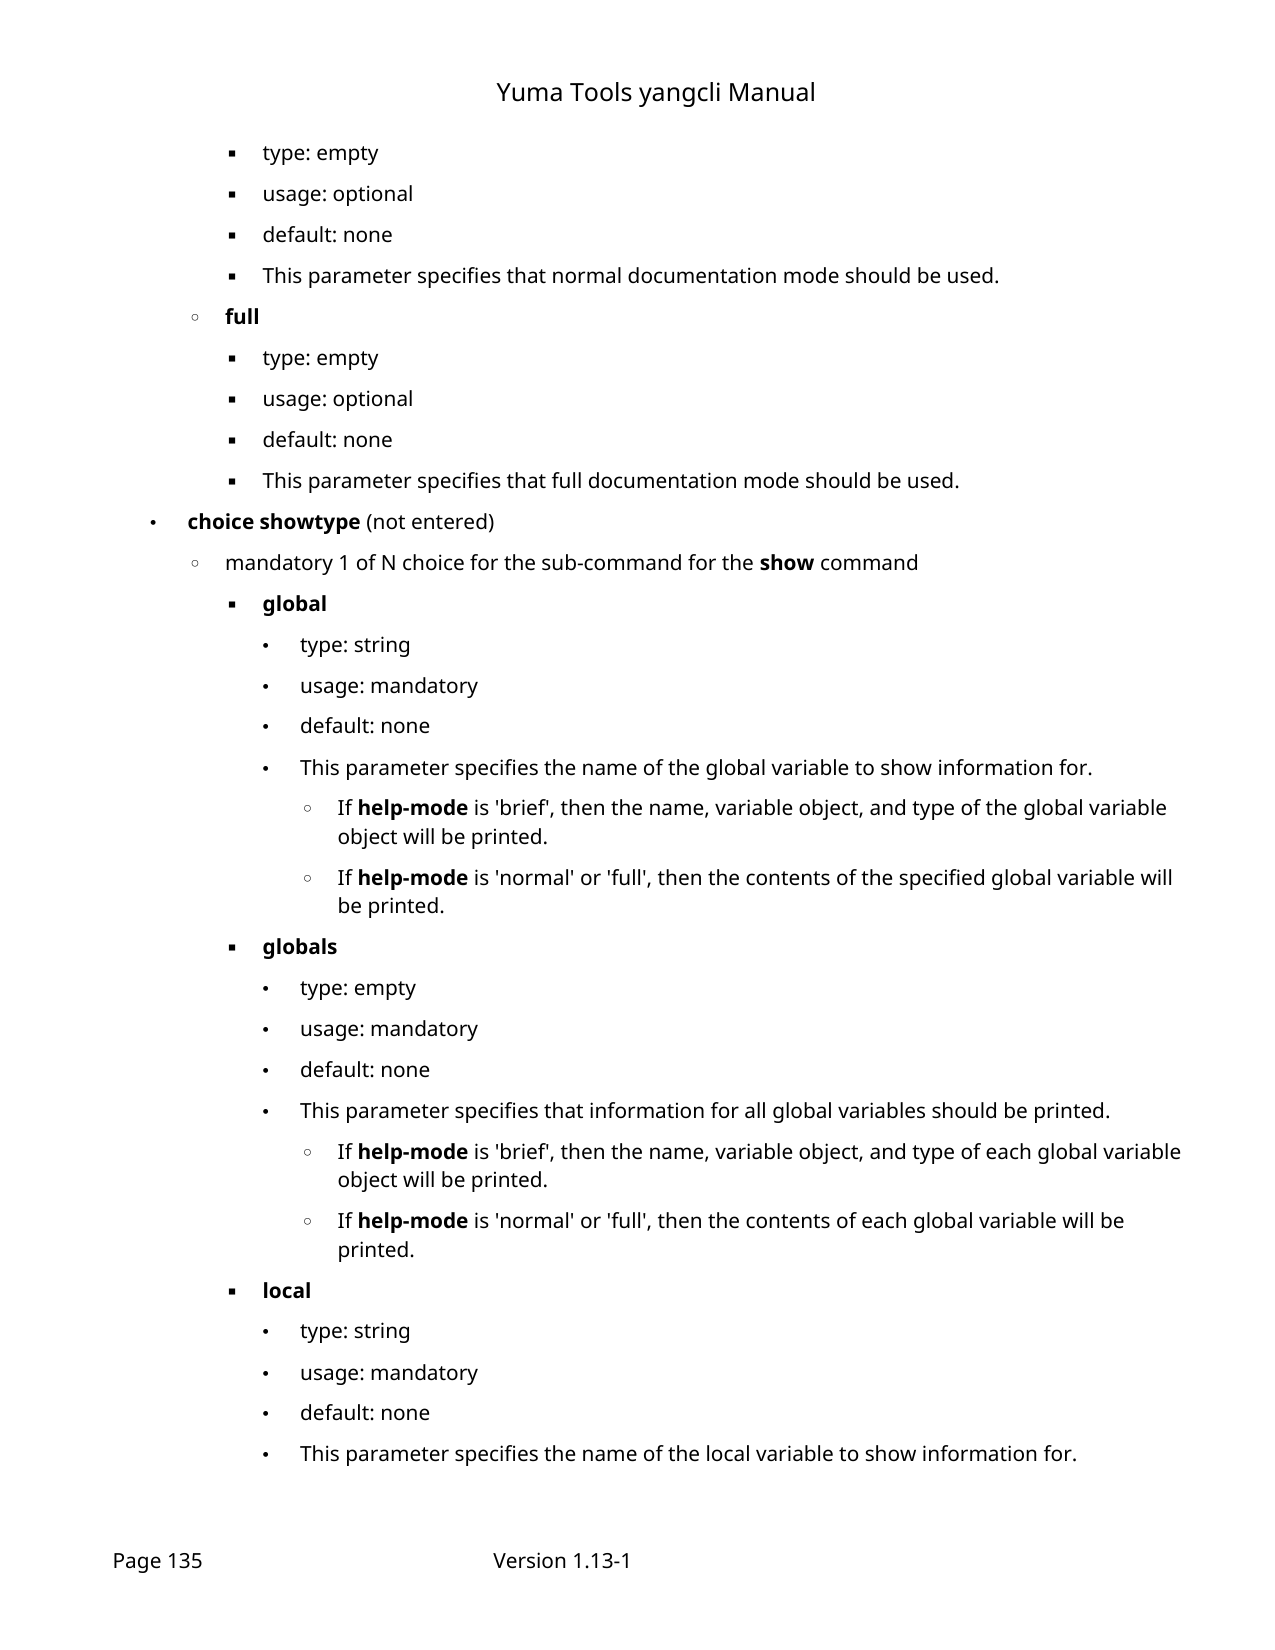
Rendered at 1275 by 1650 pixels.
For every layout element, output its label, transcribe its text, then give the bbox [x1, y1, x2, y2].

list type: empty [225, 343, 1200, 372]
list type: empty [262, 973, 1200, 1002]
list If help-mode is 'normal' or 'full', then the contents of each global variable will be printed. [300, 1206, 1200, 1263]
list This parameter specifies the name of the local variable to show information for. [262, 1439, 1200, 1468]
list full [187, 302, 1200, 331]
list global [225, 589, 1200, 617]
list globals [225, 932, 1200, 961]
list This parameter specifies that normal documentation mode should be used. [225, 261, 1200, 290]
list choice showtype (not entered) [150, 507, 1200, 535]
list usage: mandatory [262, 671, 1200, 699]
list usage: mandatory [262, 1358, 1200, 1386]
list default: none [262, 1055, 1200, 1083]
list default: none [225, 220, 1200, 249]
list usage: optional [225, 179, 1200, 208]
list If help-mode is 'normal' or 'full', then the contents of the specified global variable will be printed. [300, 863, 1200, 920]
list usage: optional [225, 384, 1200, 413]
list default: none [262, 1398, 1200, 1427]
list type: string [262, 1317, 1200, 1345]
list default: none [225, 425, 1200, 453]
list mandatory 1 of N choice for the sub-command for the show command [187, 548, 1200, 576]
list usage: mandatory [262, 1014, 1200, 1043]
list This parameter specifies that full documentation mode should be used. [225, 466, 1200, 494]
list type: string [262, 630, 1200, 658]
list default: none [262, 712, 1200, 740]
list This parameter specifies that information for all global variables should be printed. [262, 1096, 1200, 1124]
list If help-mode is 'brief', then the name, variable object, and type of each global variable object will be printed. [300, 1137, 1200, 1194]
list type: empty [225, 138, 1200, 167]
list If help-mode is 'brief', then the name, variable object, and type of the global variable object will be printed. [300, 793, 1200, 850]
list This parameter specifies the name of the global variable to show information for. [262, 753, 1200, 781]
list local [225, 1276, 1200, 1304]
